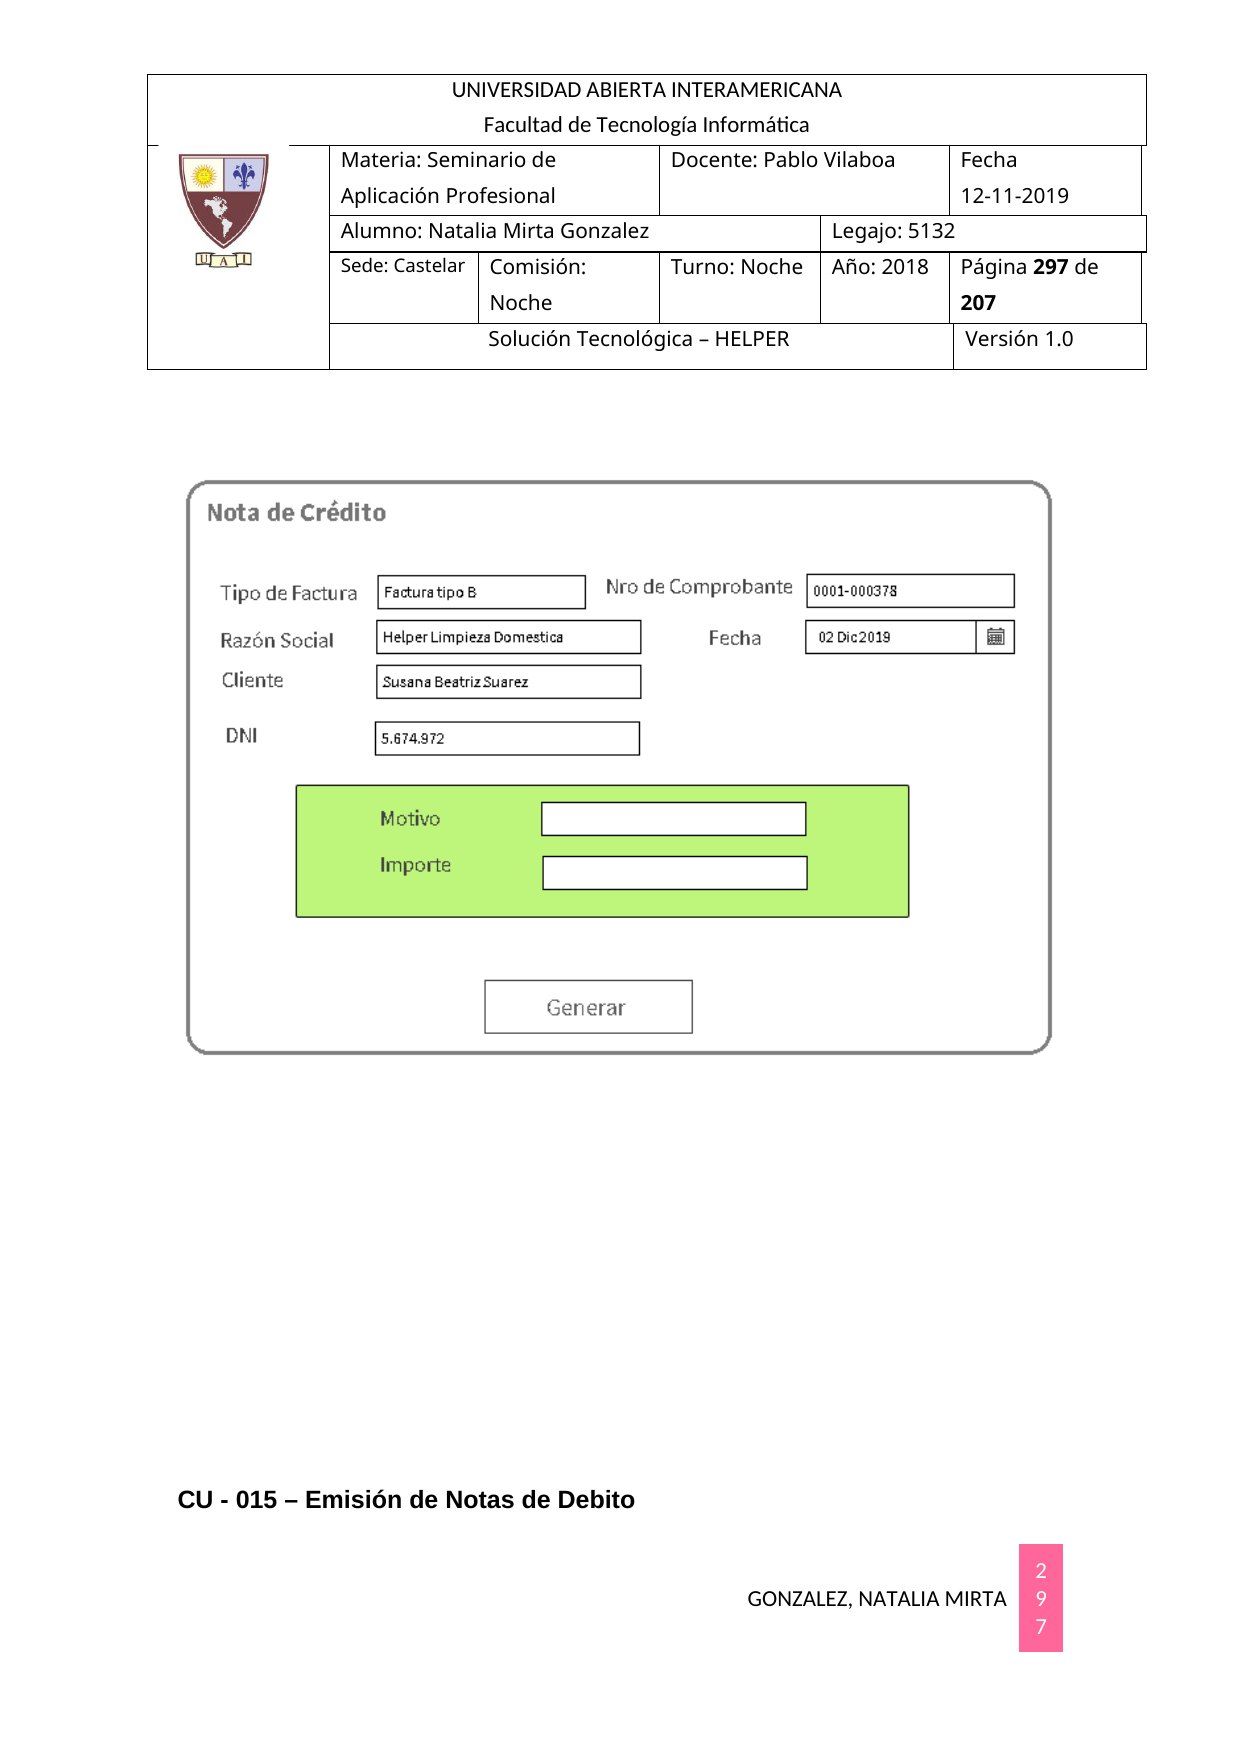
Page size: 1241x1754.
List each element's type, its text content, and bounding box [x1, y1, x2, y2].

subtitle CU - 015 – Emisión de Notas de Debito [177, 1485, 1063, 1514]
